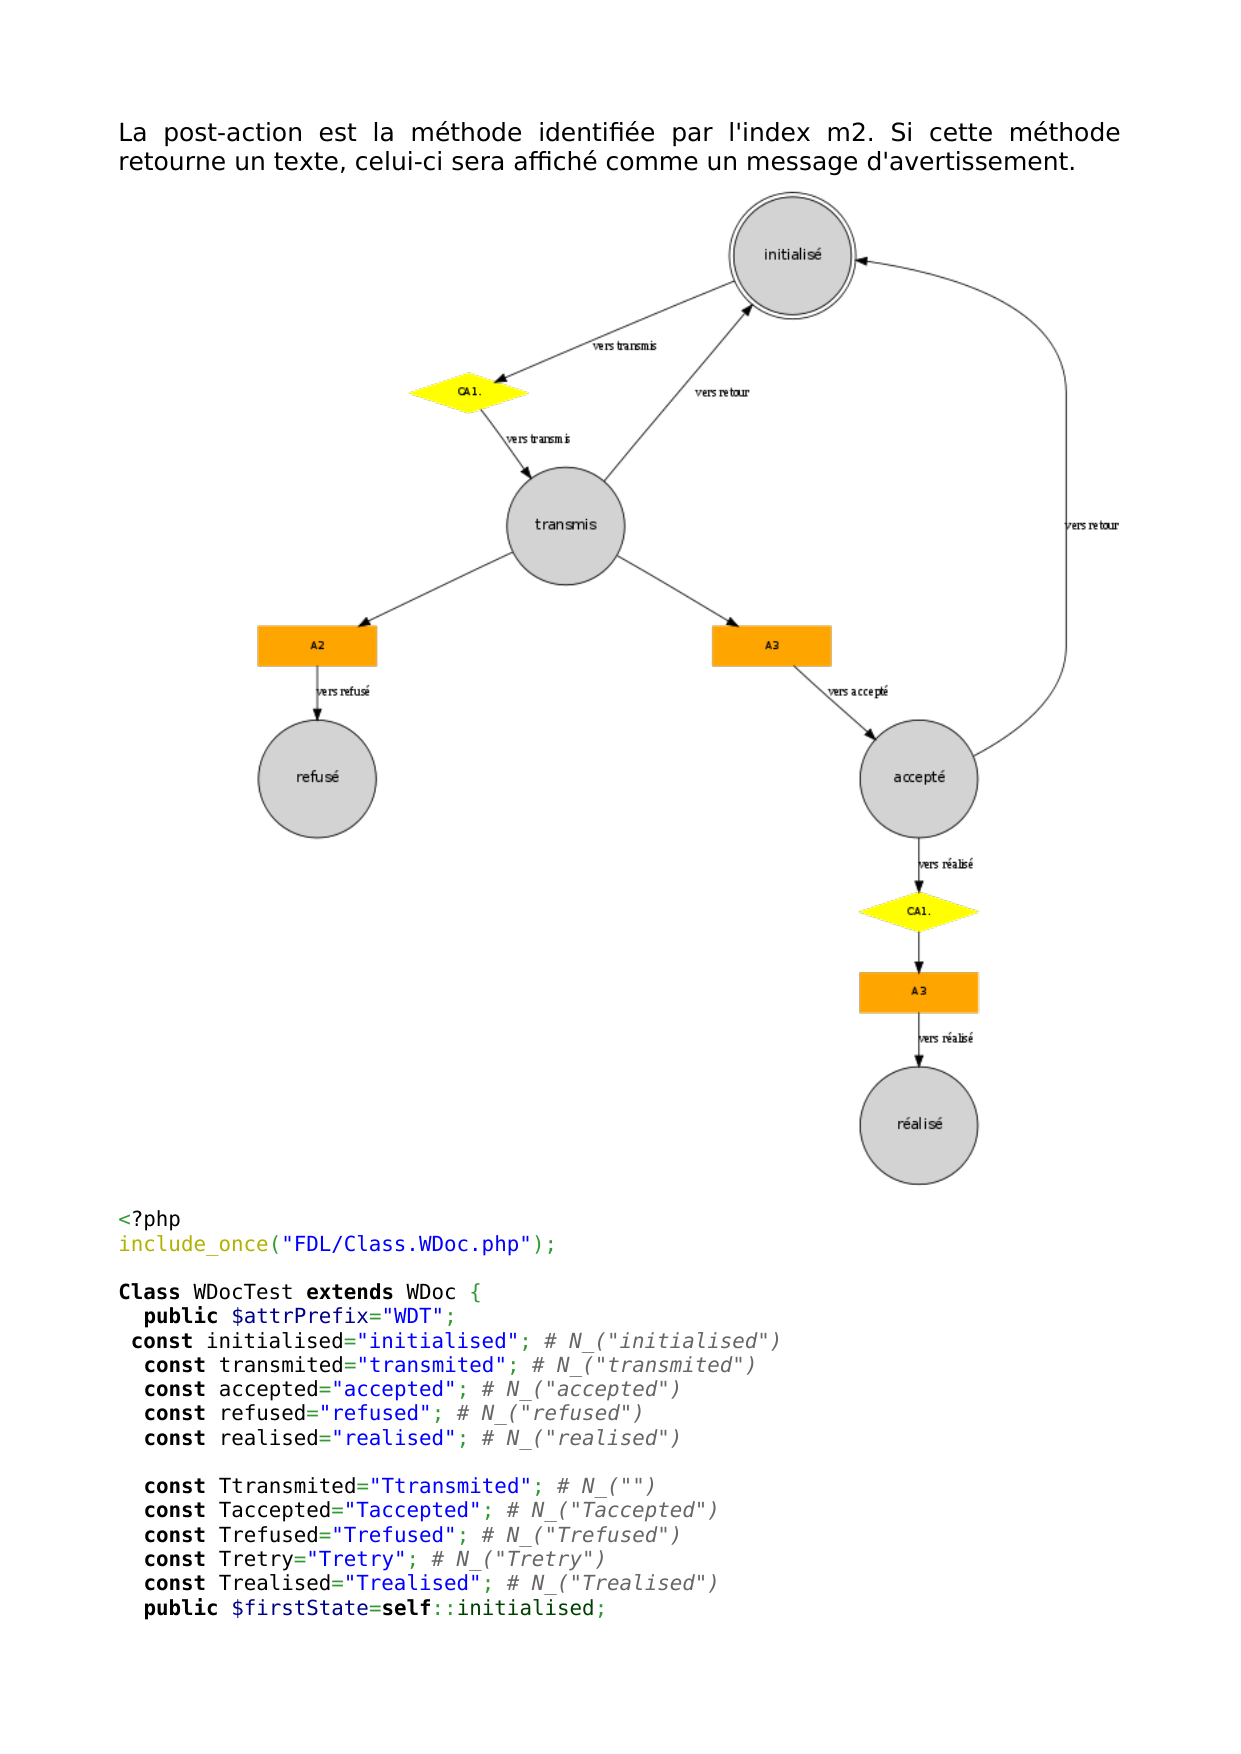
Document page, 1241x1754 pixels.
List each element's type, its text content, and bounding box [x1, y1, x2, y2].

text <?php [118, 1207, 1122, 1232]
text La post-action est la méthode identifiée par l'index m2. Si cette méthode retourne un texte, celui-ci sera affiché comme un message d'avertissement. [118, 118, 1122, 176]
picture [118, 188, 1123, 1189]
text const refused="refused"; # N_("refused") [118, 1401, 1122, 1426]
text const Taccepted="Taccepted"; # N_("Taccepted") [118, 1498, 1122, 1523]
text Class WDocTest extends WDoc { [118, 1280, 1122, 1304]
text const Ttransmited="Ttransmited"; # N_("") [118, 1474, 1122, 1498]
text const Trealised="Trealised"; # N_("Trealised") [118, 1571, 1122, 1596]
text const transmited="transmited"; # N_("transmited") [118, 1353, 1122, 1377]
text const Tretry="Tretry"; # N_("Tretry") [118, 1547, 1122, 1571]
text const initialised="initialised"; # N_("initialised") [118, 1329, 1122, 1353]
text const realised="realised"; # N_("realised") [118, 1426, 1122, 1450]
text public $attrPrefix="WDT"; [118, 1304, 1122, 1329]
text const accepted="accepted"; # N_("accepted") [118, 1377, 1122, 1401]
text include_once("FDL/Class.WDoc.php"); [118, 1232, 1122, 1256]
text const Trefused="Trefused"; # N_("Trefused") [118, 1523, 1122, 1547]
text public $firstState=self::initialised; [118, 1596, 1122, 1620]
